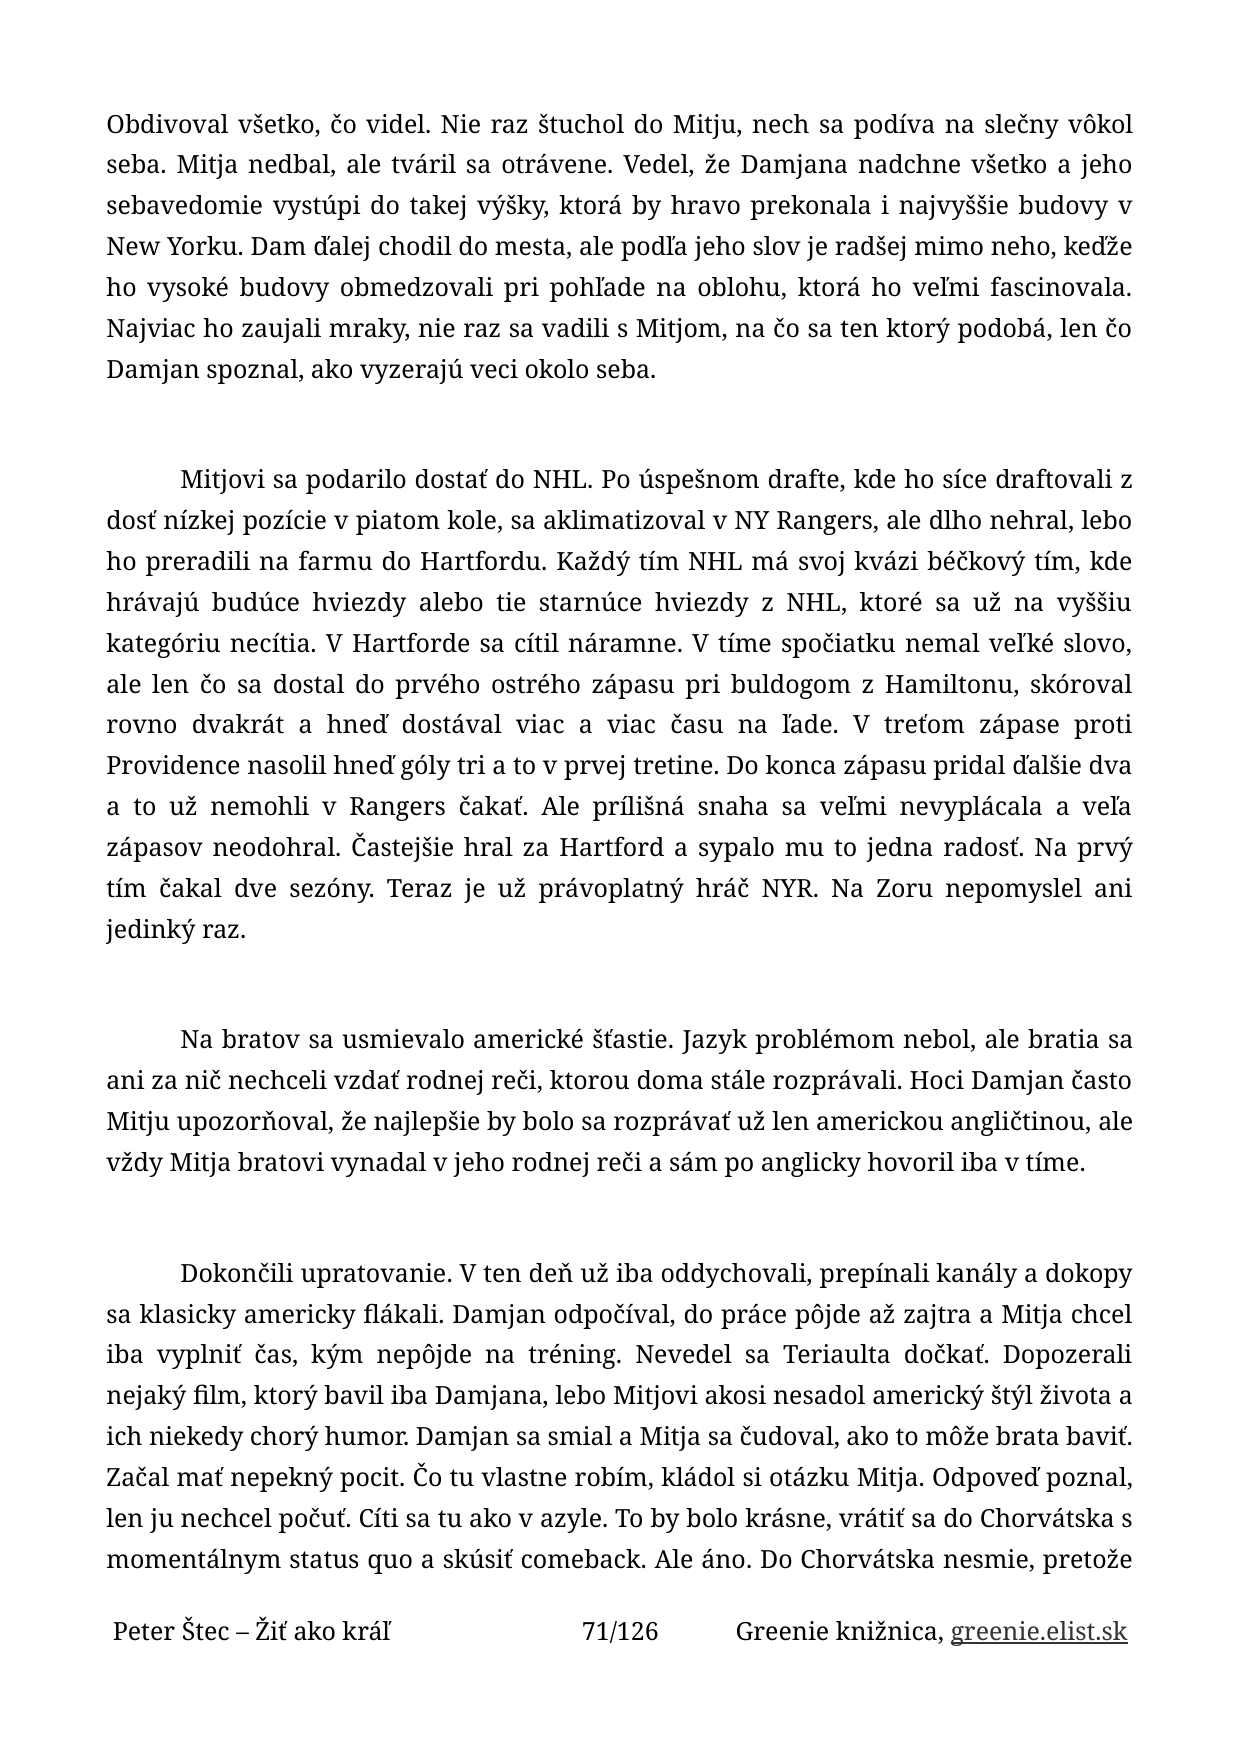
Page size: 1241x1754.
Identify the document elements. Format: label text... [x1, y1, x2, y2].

text Obdivoval všetko, čo videl. Nie raz štuchol do Mitju, nech sa podíva na slečny vôkol seba. Mitja nedbal, ale tváril sa otrávene. Vedel, že Damjana nadchne všetko a jeho sebavedomie vystúpi do takej výšky, ktorá by hravo prekonala i najvyššie budovy v New Yorku. Dam ďalej chodil do mesta, ale podľa jeho slov je radšej mimo neho, keďže ho vysoké budovy obmedzovali pri pohľade na oblohu, ktorá ho veľmi fascinovala. Najviac ho zaujali mraky, nie raz sa vadili s Mitjom, na čo sa ten ktorý podobá, len čo Damjan spoznal, ako vyzerajú veci okolo seba. [106, 106, 1134, 385]
text Na bratov sa usmievalo americké šťastie. Jazyk problémom nebol, ale bratia sa ani za nič nechceli vzdať rodnej reči, ktorou doma stále rozprávali. Hoci Damjan často Mitju upozorňoval, že najlepšie by bolo sa rozprávať už len americkou angličtinou, ale vždy Mitja bratovi vynadal v jeho rodnej reči a sám po anglicky hovoril iba v tíme. [106, 1022, 1134, 1179]
text Dokončili upratovanie. V ten deň už iba oddychovali, prepínali kanály a dokopy sa klasicky americky flákali. Damjan odpočíval, do práce pôjde až zajtra a Mitja chcel iba vyplniť čas, kým nepôjde na tréning. Nevedel sa Teriaulta dočkať. Dopozerali nejaký film, ktorý bavil iba Damjana, lebo Mitjovi akosi nesadol americký štýl života a ich niekedy chorý humor. Damjan sa smial a Mitja sa čudoval, ako to môže brata baviť. Začal mať nepekný pocit. Čo tu vlastne robím, kládol si otázku Mitja. Odpoveď poznal, len ju nechcel počuť. Cíti sa tu ako v azyle. To by bolo krásne, vrátiť sa do Chorvátska s momentálnym status quo a skúsiť comeback. Ale áno. Do Chorvátska nesmie, pretože [106, 1255, 1134, 1575]
text Mitjovi sa podarilo dostať do NHL. Po úspešnom drafte, kde ho síce draftovali z dosť nízkej pozície v piatom kole, sa aklimatizoval v NY Rangers, ale dlho nehral, lebo ho preradili na farmu do Hartfordu. Každý tím NHL má svoj kvázi béčkový tím, kde hrávajú budúce hviezdy alebo tie starnúce hviezdy z NHL, ktoré sa už na vyššiu kategóriu necítia. V Hartforde sa cítil náramne. V tíme spočiatku nemal veľké slovo, ale len čo sa dostal do prvého ostrého zápasu pri buldogom z Hamiltonu, skóroval rovno dvakrát a hneď dostával viac a viac času na ľade. V treťom zápase proti Providence nasolil hneď góly tri a to v prvej tretine. Do konca zápasu pridal ďalšie dva a to už nemohli v Rangers čakať. Ale prílišná snaha sa veľmi nevyplácala a veľa zápasov neodohral. Častejšie hral za Hartford a sypalo mu to jedna radosť. Na prvý tím čakal dve sezóny. Teraz je už právoplatný hráč NYR. Na Zoru nepomyslel ani jedinký raz. [106, 462, 1134, 945]
